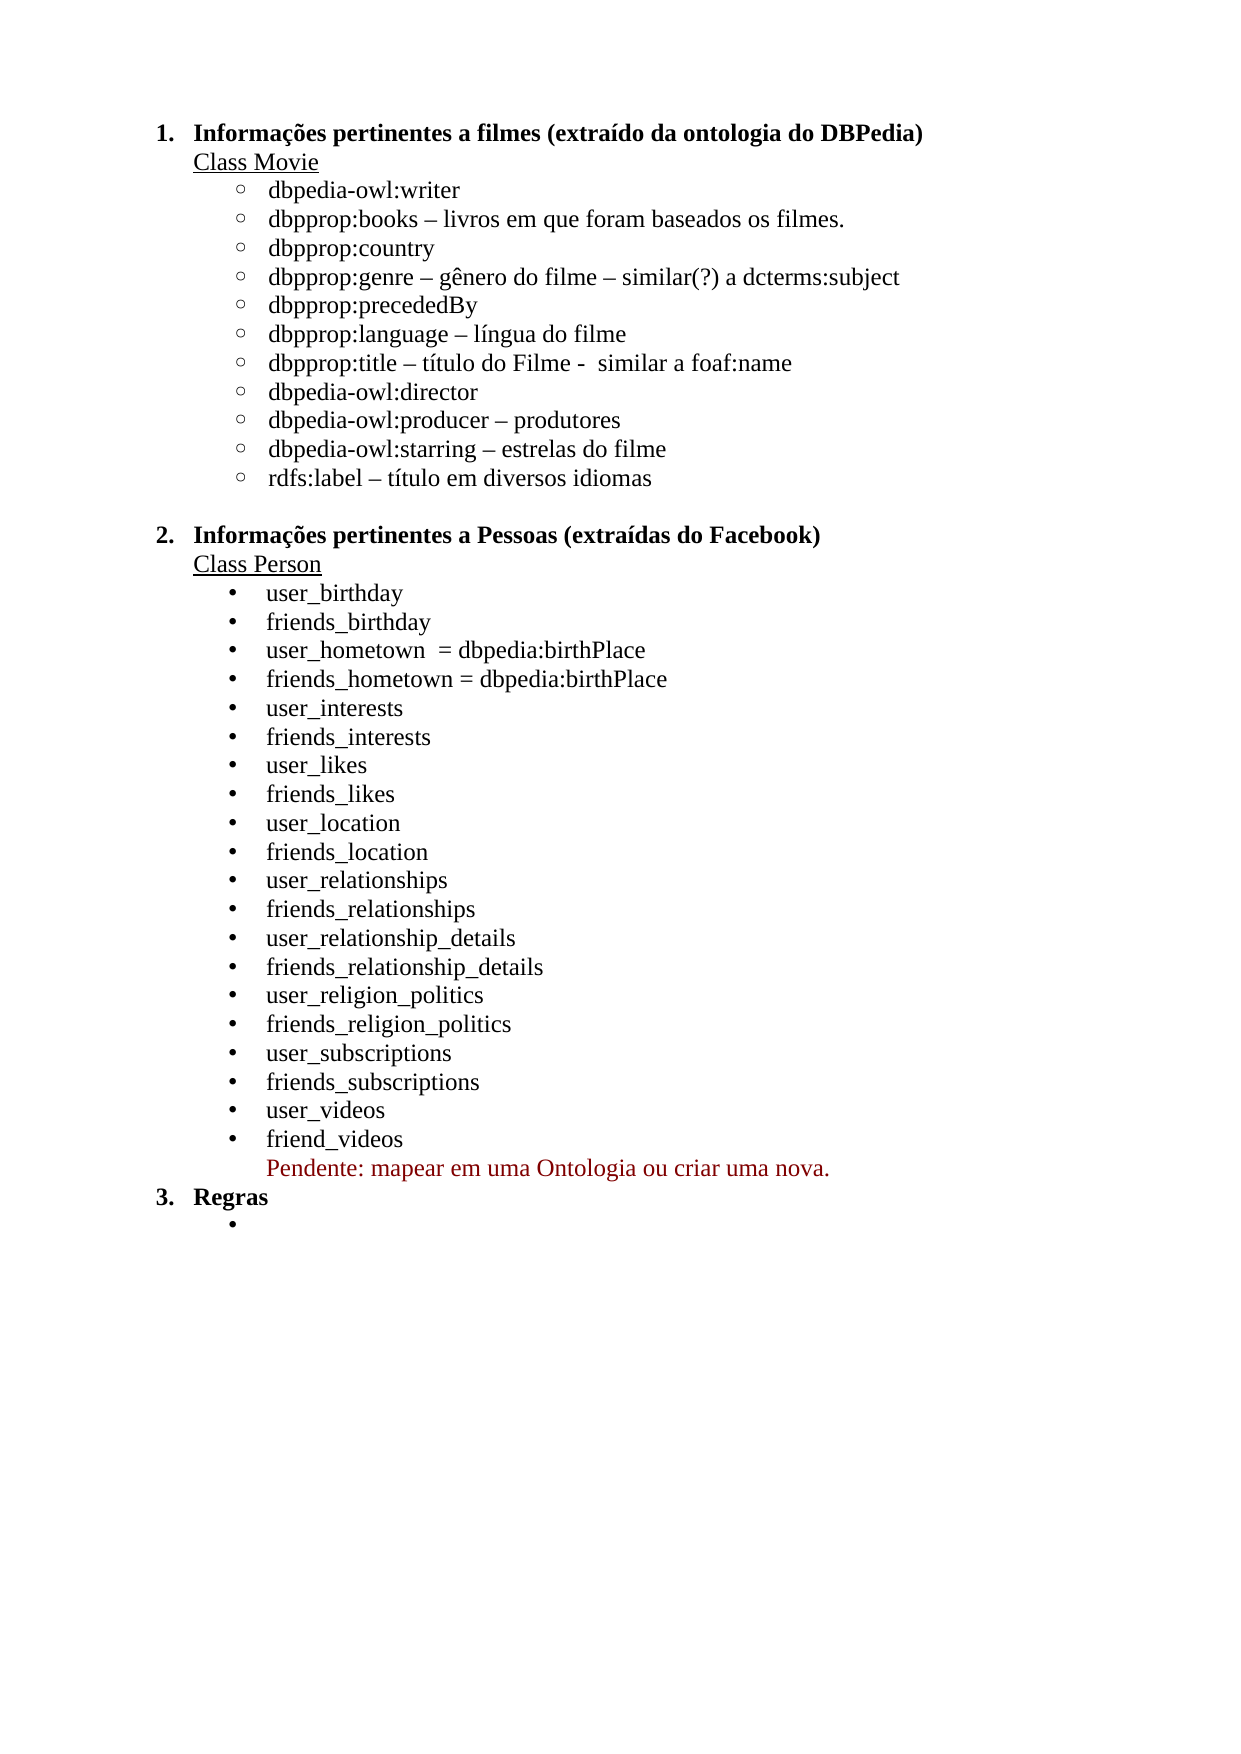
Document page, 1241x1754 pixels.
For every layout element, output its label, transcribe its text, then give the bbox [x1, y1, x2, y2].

list user_location [228, 808, 1122, 837]
list friends_hometown = dbpedia:birthPlace [228, 664, 1122, 693]
list dbpprop:country [231, 233, 1122, 262]
list rdfs:label – título em diversos idiomas [231, 463, 1122, 492]
list Informações pertinentes a Pessoas (extraídas do Facebook) [156, 521, 1122, 549]
list user_birthday [228, 578, 1122, 607]
list friends_location [228, 837, 1122, 866]
list friends_likes [228, 779, 1122, 808]
list dbpprop:title – título do Filme - similar a foaf:name [231, 348, 1122, 377]
list dbpedia-owl:director [231, 377, 1122, 406]
list Informações pertinentes a filmes (extraído da ontologia do DBPedia) [156, 118, 1122, 147]
list Pendente: mapear em uma Ontologia ou criar uma nova. [228, 1153, 1122, 1182]
list user_religion_politics [228, 981, 1122, 1009]
list dbpprop:precededBy [231, 291, 1122, 319]
list user_relationships [228, 866, 1122, 894]
list friends_relationship_details [228, 952, 1122, 981]
list user_videos [228, 1096, 1122, 1124]
list user_subscriptions [228, 1038, 1122, 1067]
list friends_religion_politics [228, 1009, 1122, 1038]
list dbpprop:books – livros em que foram baseados os filmes. [231, 204, 1122, 233]
list Class Person [156, 549, 1122, 578]
list user_interests [228, 693, 1122, 722]
list dbpedia-owl:writer [231, 176, 1122, 204]
list Class Movie [156, 147, 1122, 176]
list Regras [156, 1182, 1122, 1211]
list friends_relationships [228, 894, 1122, 923]
list user_hometown = dbpedia:birthPlace [228, 636, 1122, 664]
list dbpedia-owl:producer – produtores [231, 406, 1122, 434]
list dbpedia-owl:starring – estrelas do filme [231, 434, 1122, 463]
list friends_interests [228, 722, 1122, 751]
list friend_videos [228, 1124, 1122, 1153]
list dbpprop:language – língua do filme [231, 319, 1122, 348]
list friends_subscriptions [228, 1067, 1122, 1096]
list user_relationship_details [228, 923, 1122, 952]
list user_likes [228, 751, 1122, 779]
list friends_birthday [228, 607, 1122, 636]
list dbpprop:genre – gênero do filme – similar(?) a dcterms:subject [231, 262, 1122, 291]
